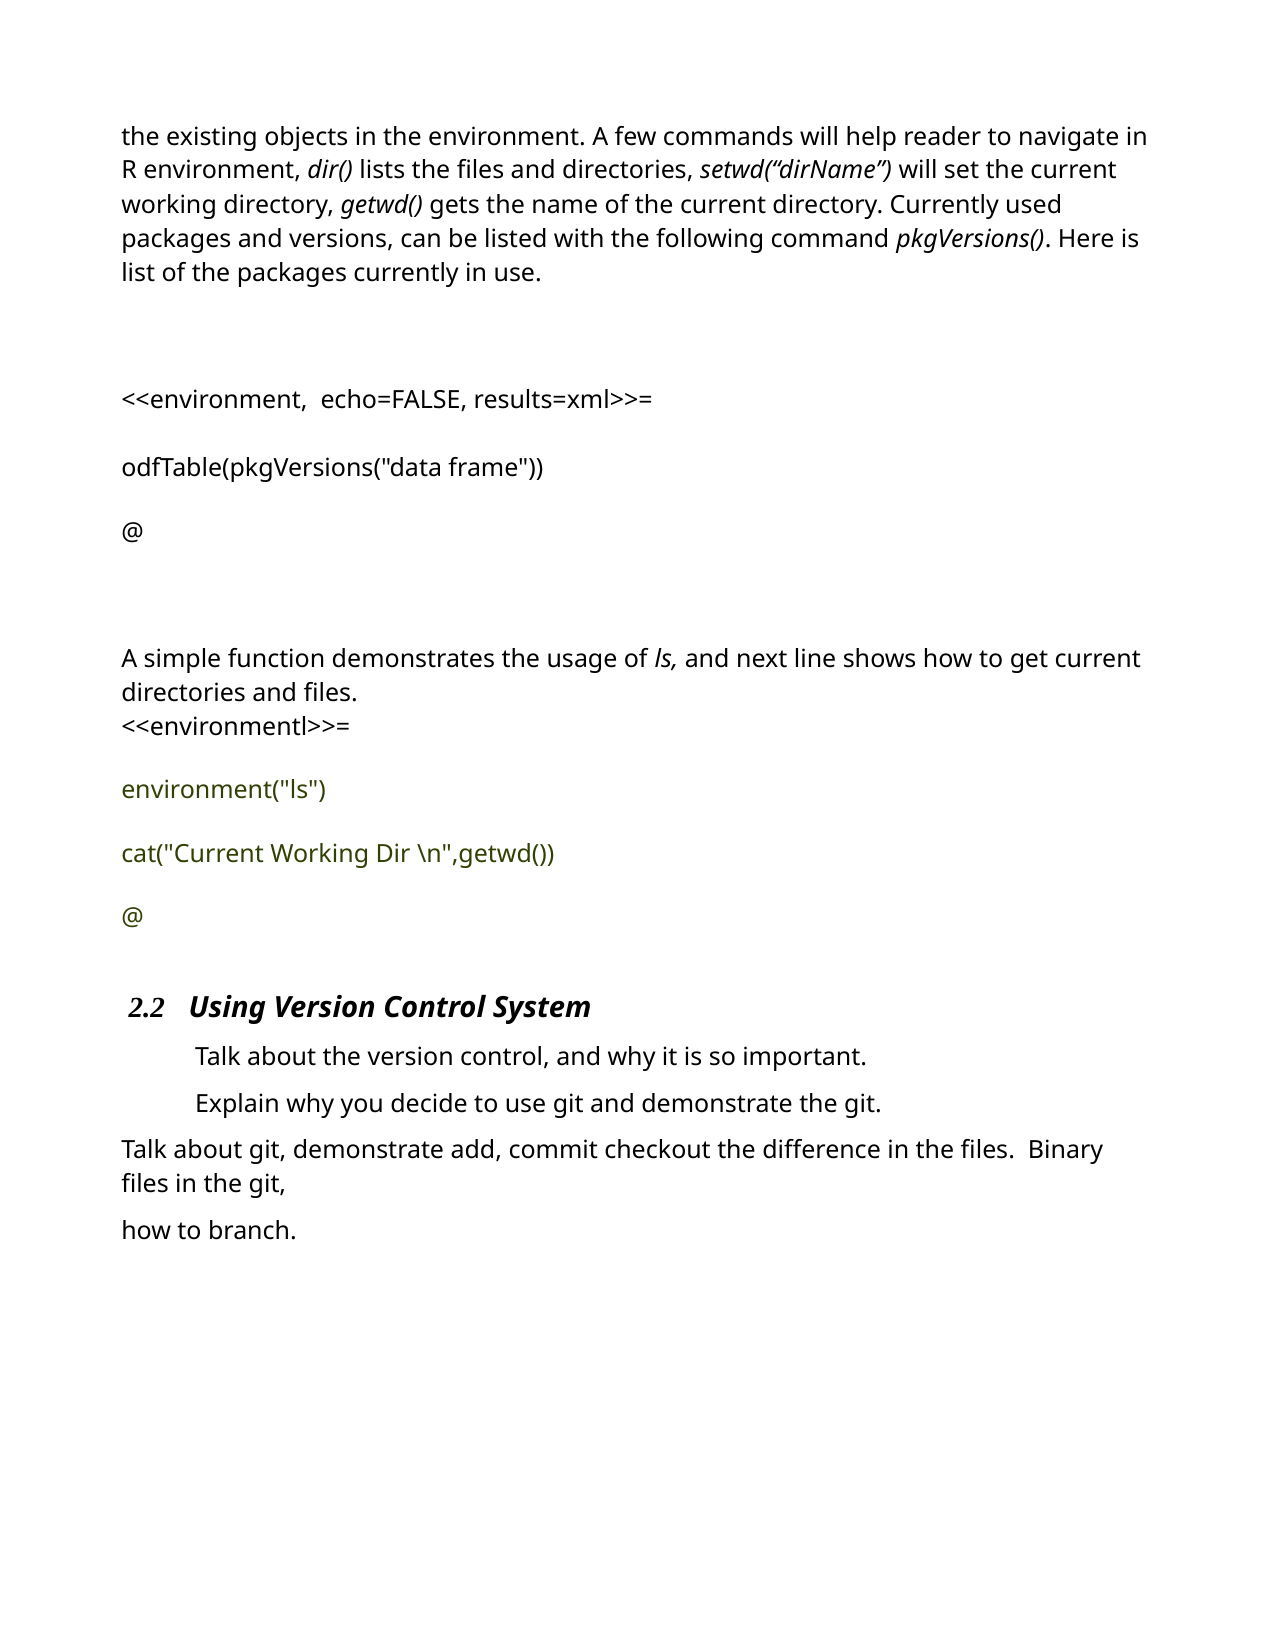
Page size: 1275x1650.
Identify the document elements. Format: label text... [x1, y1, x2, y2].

text @ [121, 899, 1158, 933]
text Talk about the version control, and why it is so important. [121, 1039, 1158, 1073]
text <<environmentl>>= [121, 708, 1158, 742]
text A simple function demonstrates the usage of ls, and next line shows how to get current directories and files. [121, 640, 1158, 708]
text Talk about git, demonstrate add, commit checkout the difference in the files. Binary files in the git, [121, 1132, 1158, 1200]
text how to branch. [121, 1212, 1158, 1246]
text environment("ls") [121, 772, 1158, 806]
text Explain why you decide to use git and demonstrate the git. [121, 1085, 1158, 1119]
text the existing objects in the environment. A few commands will help reader to navigate in R environment, dir() lists the files and directories, setwd(“dirName”) will set the current working directory, getwd() gets the name of the current directory. Currently used packages and versions, can be listed with the following command pkgVersions(). Here is list of the packages currently in use. [121, 118, 1158, 288]
text cat("Current Working Dir \n",getwd()) [121, 836, 1158, 869]
text <<environment, echo=FALSE, results=xml>>= [121, 382, 1158, 416]
subtitle Using Version Control System [121, 986, 1158, 1026]
text @ [121, 513, 1158, 547]
text odfTable(pkgVersions("data frame")) [121, 450, 1158, 484]
